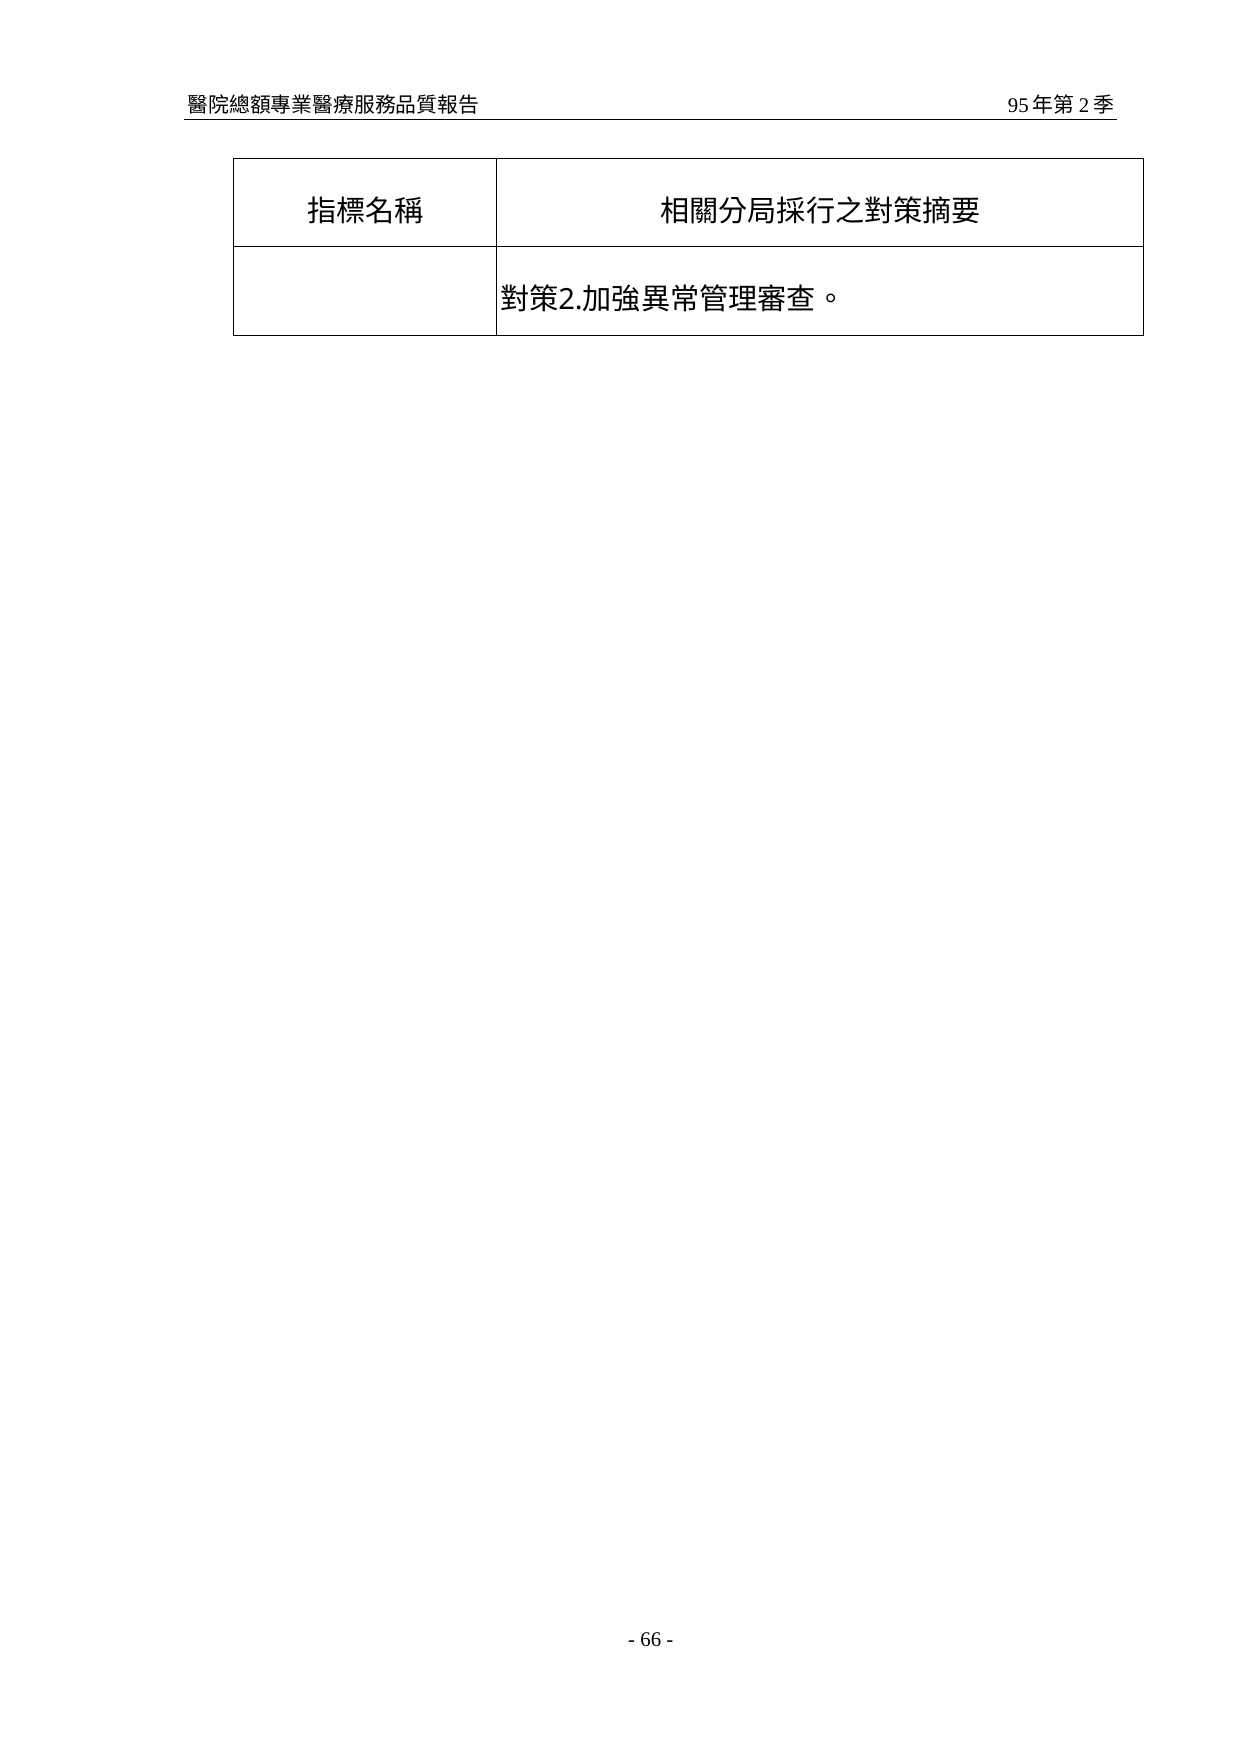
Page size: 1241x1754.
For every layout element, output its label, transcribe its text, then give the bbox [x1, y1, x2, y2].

table_cell 對策2.加強異常管理審查。 [497, 247, 1143, 334]
table_cell [234, 247, 496, 334]
table_header 指標名稱 [234, 159, 496, 246]
table_header 相關分局採行之對策摘要 [497, 159, 1143, 246]
